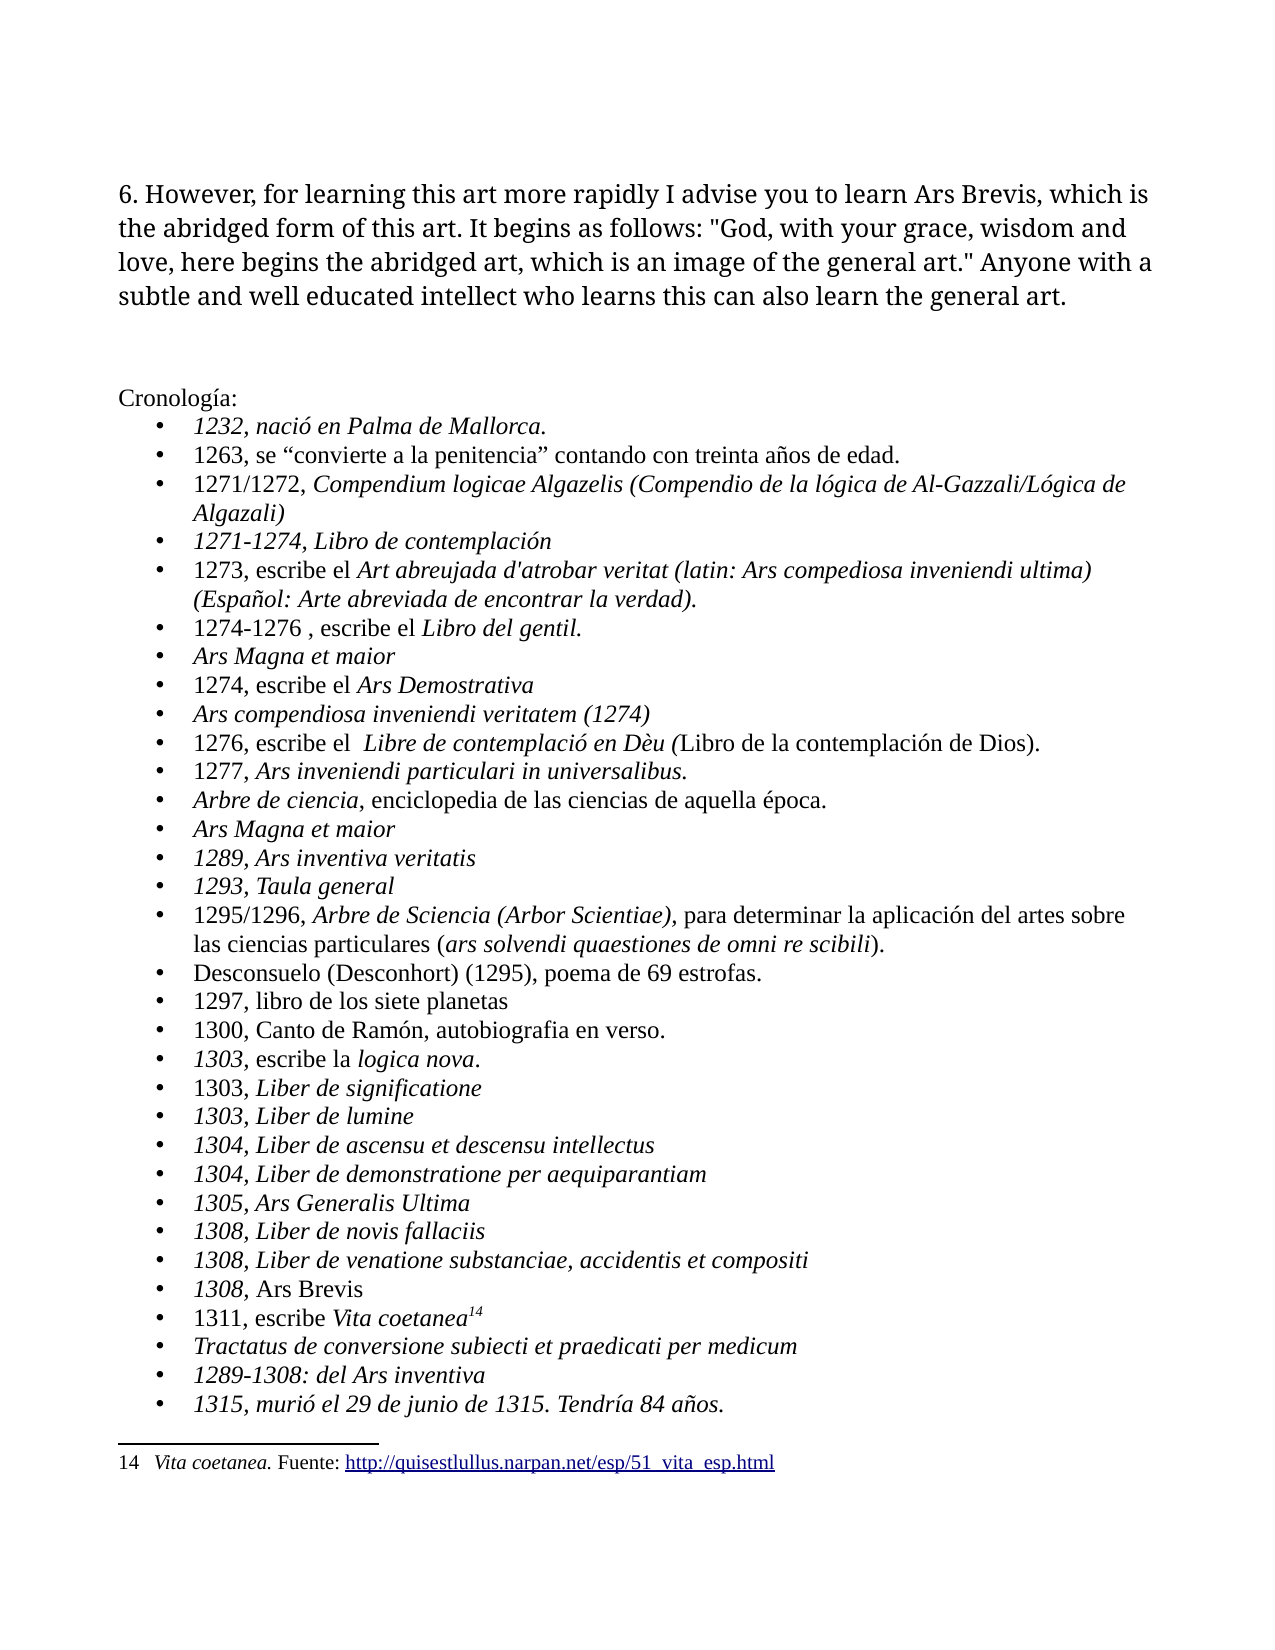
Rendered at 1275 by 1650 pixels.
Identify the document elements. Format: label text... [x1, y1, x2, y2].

list 1263, se “convierte a la penitencia” contando con treinta años de edad. [156, 440, 1157, 469]
list 1276, escribe el Libre de contemplació en Dèu (Libro de la contemplación de Dios). [156, 728, 1157, 756]
list 1289-1308: del Ars inventiva [156, 1360, 1157, 1389]
list 1305, Ars Generalis Ultima [156, 1188, 1157, 1216]
text Cronología: [118, 383, 1157, 411]
list 1297, libro de los siete planetas [156, 986, 1157, 1015]
list Arbre de ciencia, enciclopedia de las ciencias de aquella época. [156, 785, 1157, 814]
list 1271/1272, Compendium logicae Algazelis (Compendio de la lógica de Al-Gazzali/Lógica de Algazali) [156, 469, 1157, 526]
list 1273, escribe el Art abreujada d'atrobar veritat (latin: Ars compediosa inveniendi ultima) (Español: Arte abreviada de encontrar la verdad). [156, 555, 1157, 613]
list 1274, escribe el Ars Demostrativa [156, 670, 1157, 699]
list 1289, Ars inventiva veritatis [156, 843, 1157, 871]
list 1308, Liber de novis fallaciis [156, 1216, 1157, 1245]
list Tractatus de conversione subiecti et praedicati per medicum [156, 1331, 1157, 1360]
list Ars compendiosa inveniendi veritatem (1274) [156, 699, 1157, 728]
list 1271-1274, Libro de contemplación [156, 526, 1157, 555]
list 1303, Liber de lumine [156, 1101, 1157, 1130]
list 1315, murió el 29 de junio de 1315. Tendría 84 años. [156, 1389, 1157, 1418]
list Ars Magna et maior [156, 814, 1157, 843]
list 1274-1276 , escribe el Libro del gentil. [156, 613, 1157, 641]
list 1311, escribe Vita coetanea [156, 1303, 1157, 1331]
list 1308, Liber de venatione substanciae, accidentis et compositi [156, 1245, 1157, 1274]
list 1304, Liber de ascensu et descensu intellectus [156, 1130, 1157, 1159]
list Vita coetanea. Fuente: http://quisestlullus.narpan.net/esp/51_vita_esp.html [118, 1449, 1157, 1474]
list 1303, escribe la logica nova. [156, 1044, 1157, 1073]
list Desconsuelo (Desconhort) (1295), poema de 69 estrofas. [156, 958, 1157, 986]
list 1293, Taula general [156, 871, 1157, 900]
list 1300, Canto de Ramón, autobiografia en verso. [156, 1015, 1157, 1044]
list Ars Magna et maior [156, 641, 1157, 670]
list 1277, Ars inveniendi particulari in universalibus. [156, 756, 1157, 785]
list 1303, Liber de significatione [156, 1073, 1157, 1101]
text 6. However, for learning this art more rapidly I advise you to learn Ars Brevis, which is the abridged form of this art. It begins as follows: "God, with your grace, wisdom and love, here begins the abridged art, which is an image of the general art." Anyone with a subtle and well educated intellect who learns this can also learn the general art. [118, 176, 1157, 313]
list 1295/1296, Arbre de Sciencia (Arbor Scientiae), para determinar la aplicación del artes sobre las ciencias particulares (ars solvendi quaestiones de omni re scibili). [156, 900, 1157, 958]
list 1304, Liber de demonstratione per aequiparantiam [156, 1159, 1157, 1188]
list 1308, Ars Brevis [156, 1274, 1157, 1303]
list 1232, nació en Palma de Mallorca. [156, 411, 1157, 440]
